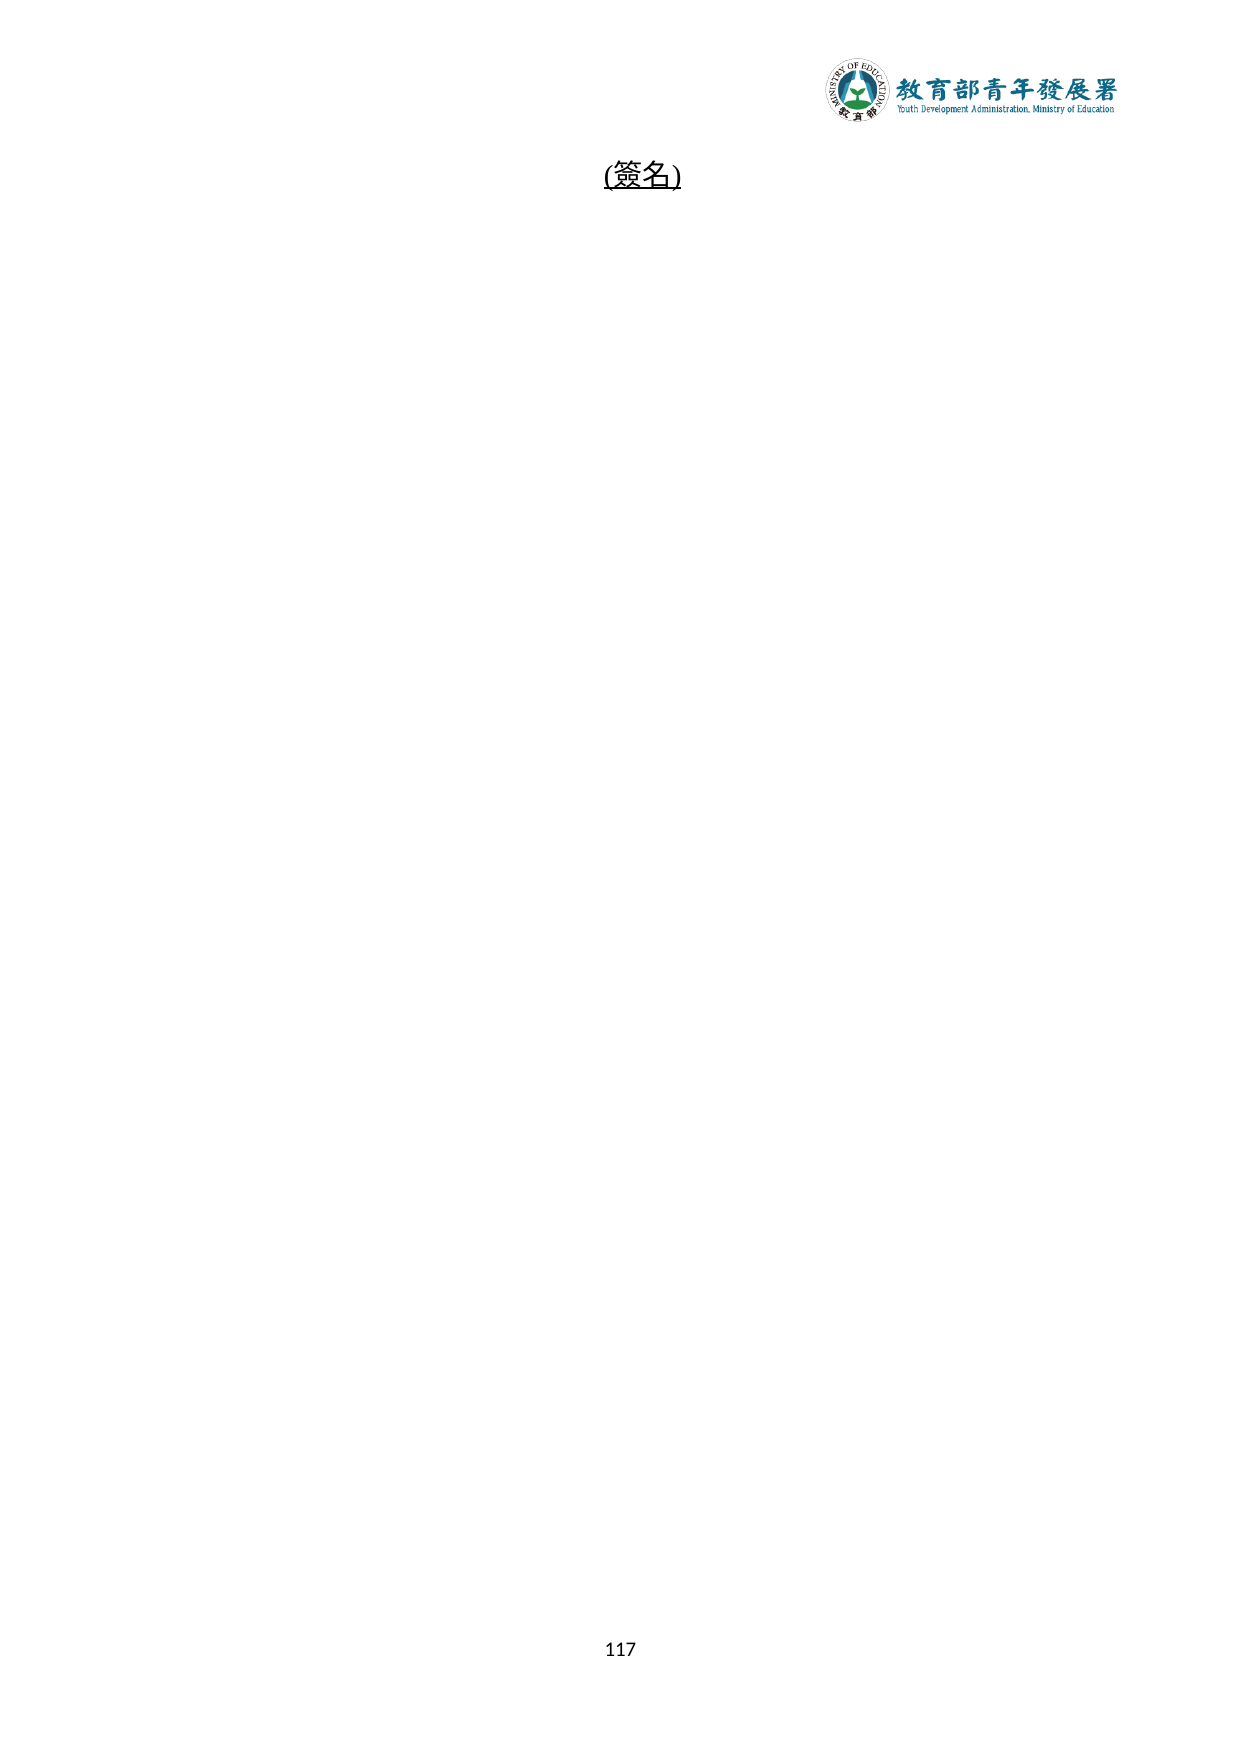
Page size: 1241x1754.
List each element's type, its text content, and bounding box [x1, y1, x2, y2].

table_header [118, 131, 570, 193]
table_header [715, 131, 1122, 193]
table_header (簽名) [570, 131, 715, 193]
